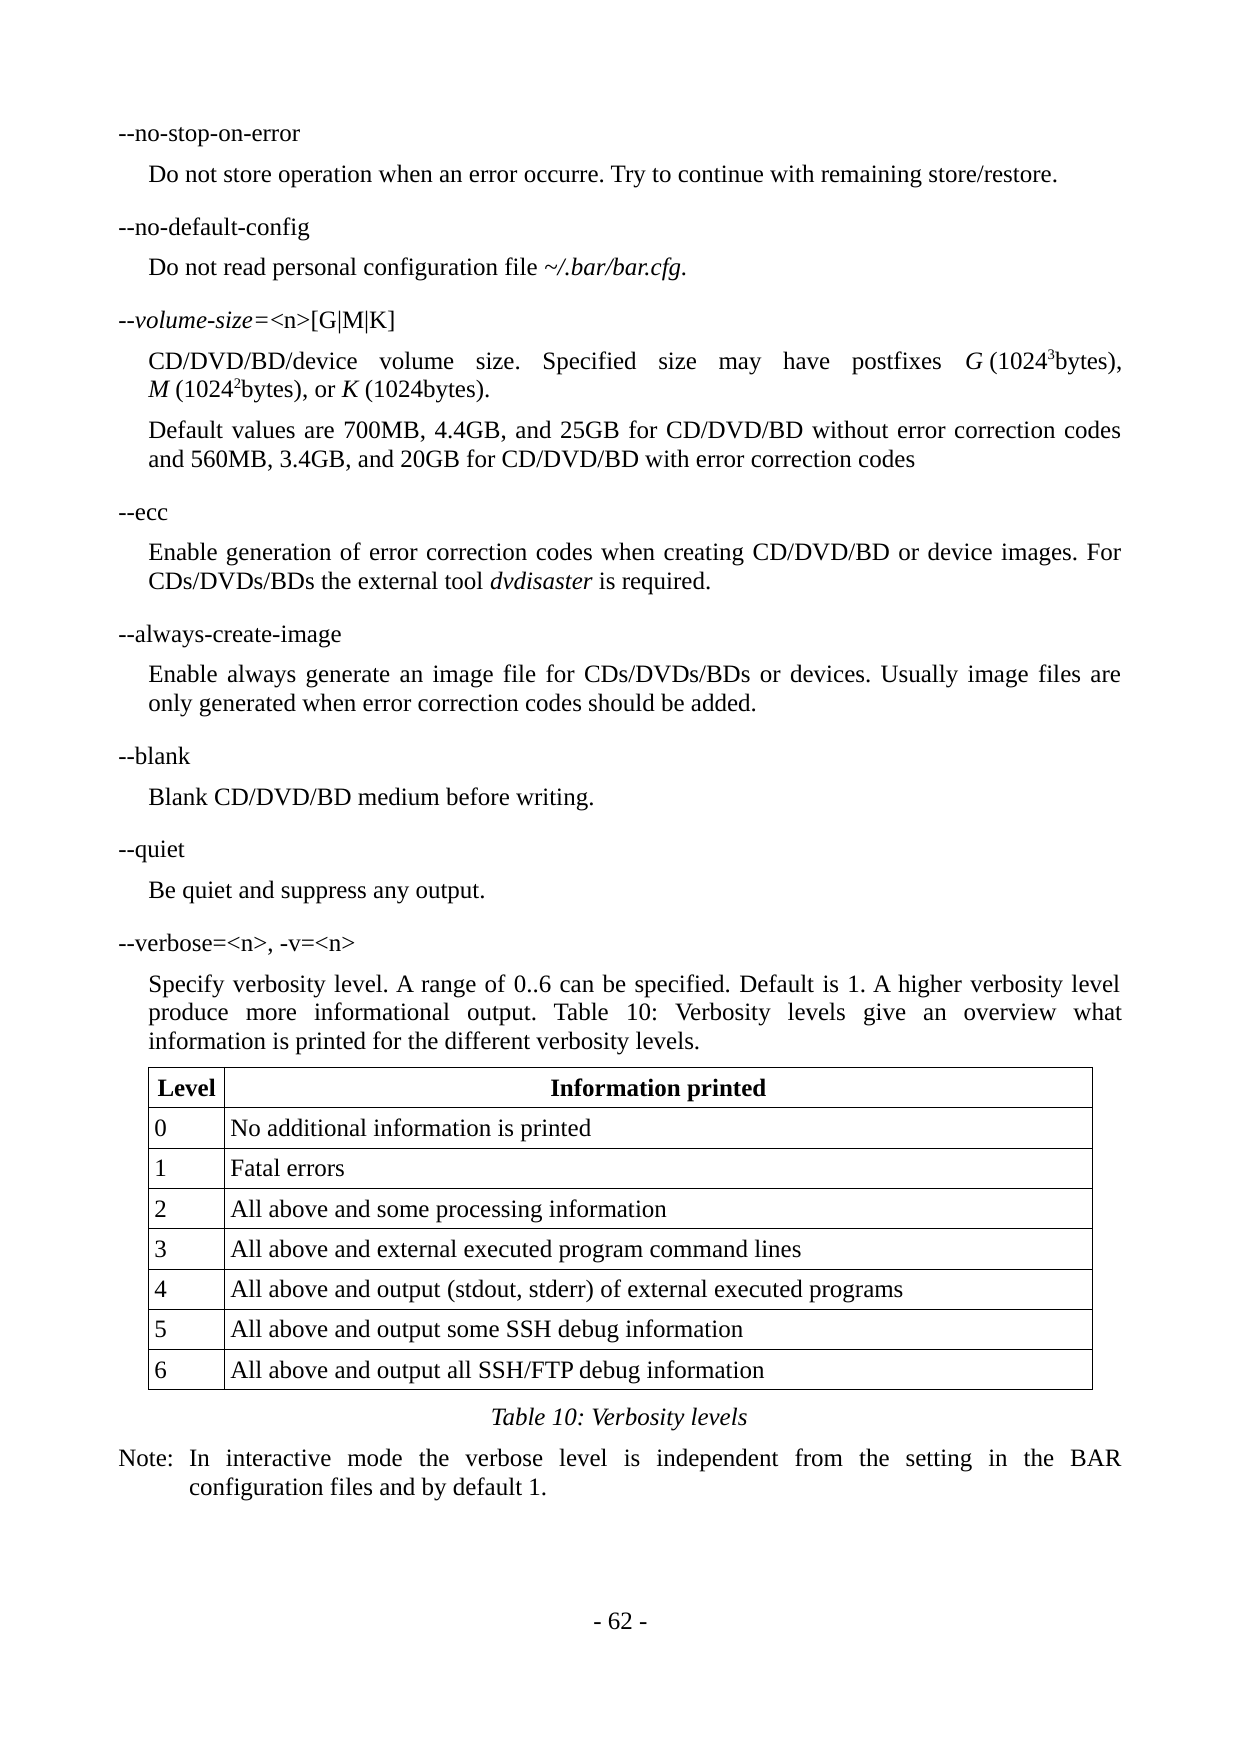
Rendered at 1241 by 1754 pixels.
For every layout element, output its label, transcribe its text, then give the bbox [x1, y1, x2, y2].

text Enable always generate an image file for CDs/DVDs/BDs or devices. Usually image files are only generated when error correction codes should be added. [148, 659, 1122, 717]
table_cell 1 [149, 1149, 224, 1188]
table_cell All above and some processing information [225, 1189, 1092, 1228]
table_cell 6 [149, 1350, 224, 1389]
table_cell Fatal errors [225, 1149, 1092, 1188]
title --verbose=<n>, -v=<n> [118, 928, 1122, 957]
table_cell 3 [149, 1229, 224, 1268]
table_header Information printed [225, 1068, 1092, 1107]
text Table 10: Verbosity levels [118, 1402, 1122, 1431]
title --blank [118, 741, 1122, 770]
table_cell All above and output some SSH debug information [225, 1310, 1092, 1349]
table_cell 2 [149, 1189, 224, 1228]
text Note: In interactive mode the verbose level is independent from the setting in the BAR configuration files and by default 1. [118, 1443, 1122, 1501]
title --no-stop-on-error [118, 118, 1122, 147]
title --ecc [118, 497, 1122, 525]
title --volume-size=<n>[G|M|K] [118, 305, 1122, 334]
text Be quiet and suppress any output. [148, 875, 1122, 904]
title --no-default-config [118, 212, 1122, 240]
table_cell No additional information is printed [225, 1108, 1092, 1147]
text Specify verbosity level. A range of 0..6 can be specified. Default is 1. A higher verbosity level produce more informational output. Table 10: Verbosity levels give an overview what information is printed for the different verbosity levels. [148, 969, 1122, 1055]
title --always-create-image [118, 619, 1122, 648]
table_cell 0 [149, 1108, 224, 1147]
text Default values are 700MB, 4.4GB, and 25GB for CD/DVD/BD without error correction codes and 560MB, 3.4GB, and 20GB for CD/DVD/BD with error correction codes [148, 415, 1122, 473]
table_cell All above and output (stdout, stderr) of external executed programs [225, 1270, 1092, 1309]
table_cell 4 [149, 1270, 224, 1309]
text CD/DVD/BD/device volume size. Specified size may have postfixes G (10243bytes), M (10242bytes), or K (1024bytes). [148, 346, 1122, 403]
text Do not store operation when an error occurre. Try to continue with remaining store/restore. [148, 159, 1122, 188]
text Enable generation of error correction codes when creating CD/DVD/BD or device images. For CDs/DVDs/BDs the external tool dvdisaster is required. [148, 537, 1122, 595]
title --quiet [118, 834, 1122, 863]
text Blank CD/DVD/BD medium before writing. [148, 782, 1122, 811]
table_cell All above and external executed program command lines [225, 1229, 1092, 1268]
table_header Level [149, 1068, 224, 1107]
table_cell 5 [149, 1310, 224, 1349]
text Do not read personal configuration file ~/.bar/bar.cfg. [148, 252, 1122, 281]
table_cell All above and output all SSH/FTP debug information [225, 1350, 1092, 1389]
